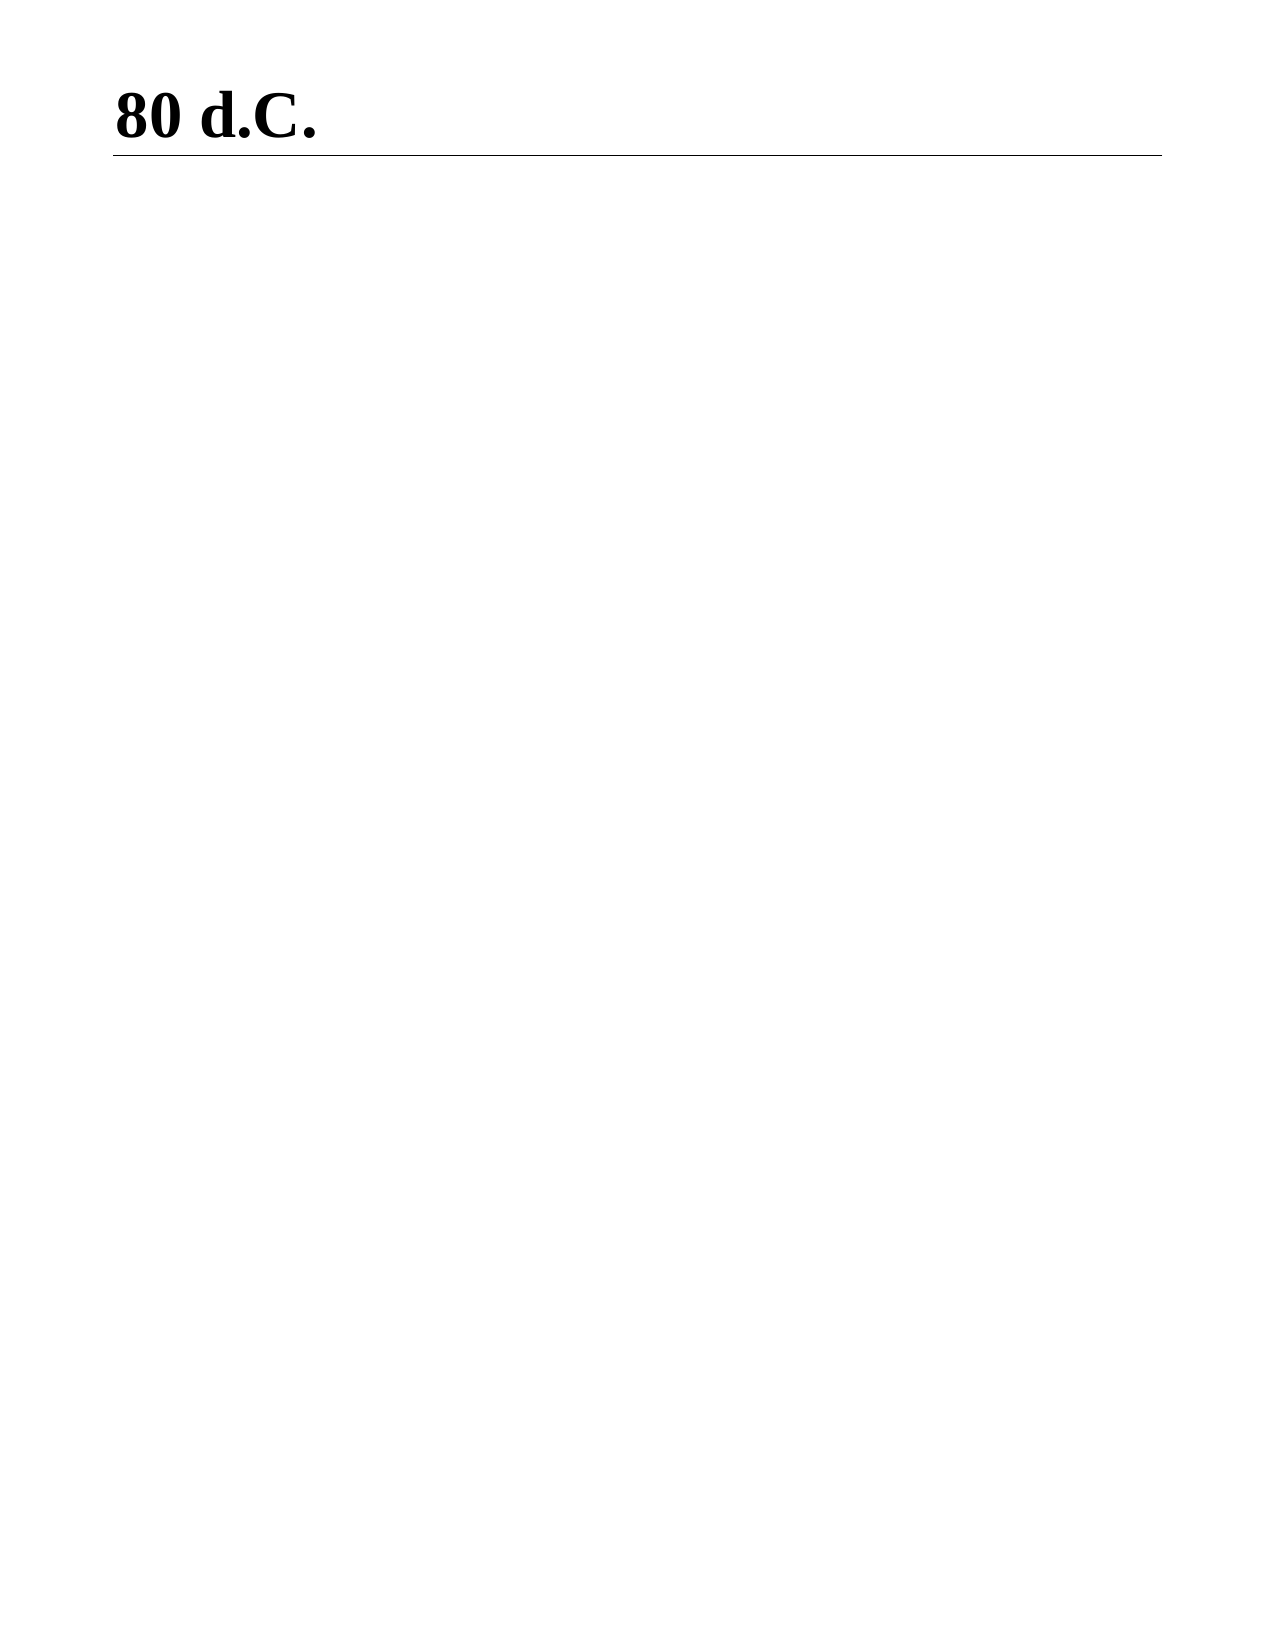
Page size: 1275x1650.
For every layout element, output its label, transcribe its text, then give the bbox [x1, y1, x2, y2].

text 80 d.C. [112, 75, 1162, 155]
